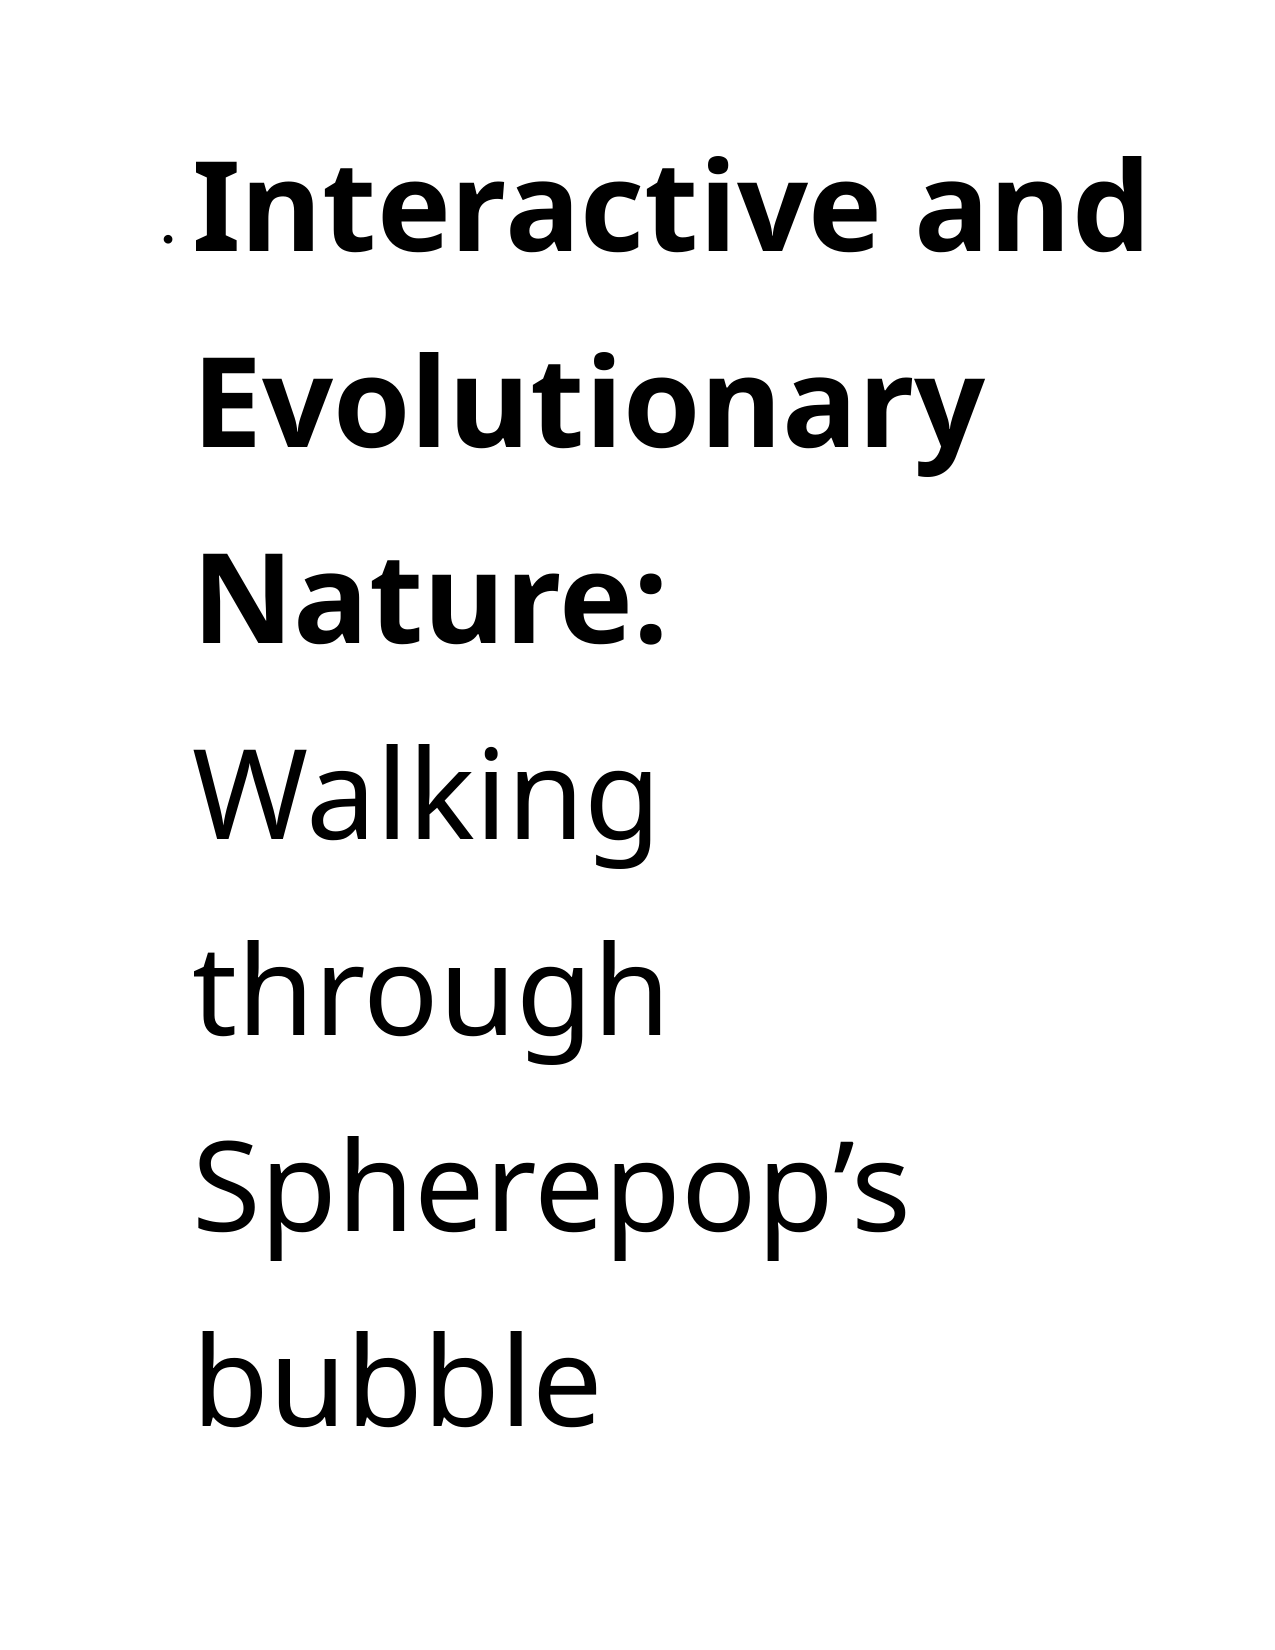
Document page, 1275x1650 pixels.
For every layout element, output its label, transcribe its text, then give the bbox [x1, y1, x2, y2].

list Interactive and Evolutionary Nature: Walking through Spherepop’s bubble [162, 118, 1157, 1463]
